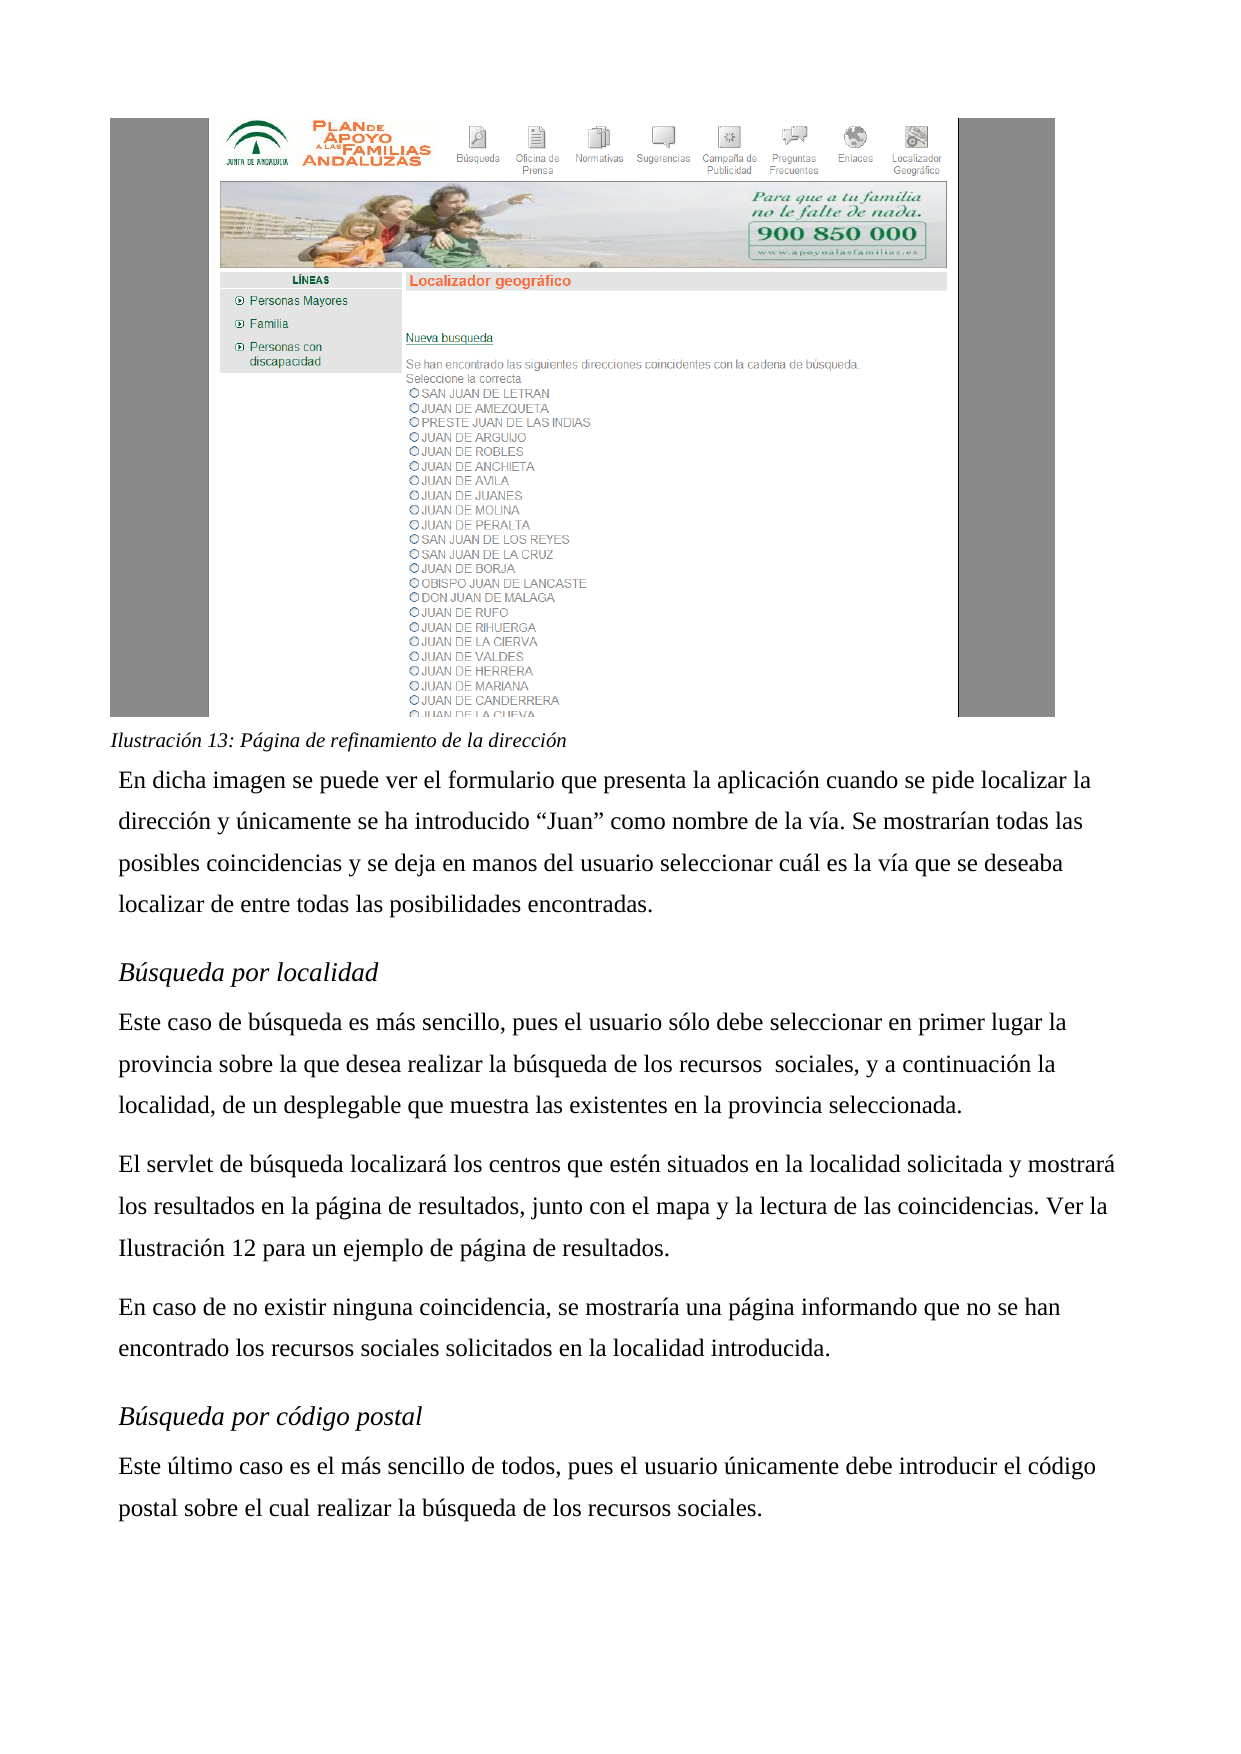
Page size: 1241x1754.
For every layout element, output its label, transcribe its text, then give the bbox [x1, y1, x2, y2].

text En caso de no existir ninguna coincidencia, se mostraría una página informando que no se han encontrado los recursos sociales solicitados en la localidad introducida. [118, 1293, 1122, 1362]
text Este último caso es el más sencillo de todos, pues el usuario únicamente debe introducir el código postal sobre el cual realizar la búsqueda de los recursos sociales. [118, 1452, 1122, 1522]
subtitle Búsqueda por código postal [118, 1401, 1122, 1431]
subtitle Búsqueda por localidad [118, 957, 1122, 987]
picture [110, 118, 1055, 717]
text En dicha imagen se puede ver el formulario que presenta la aplicación cuando se pide localizar la dirección y únicamente se ha introducido “Juan” como nombre de la vía. Se mostrarían todas las posibles coincidencias y se deja en manos del usuario seleccionar cuál es la vía que se deseaba localizar de entre todas las posibilidades encontradas. [118, 717, 1122, 918]
text El servlet de búsqueda localizará los centros que estén situados en la localidad solicitada y mostrará los resultados en la página de resultados, junto con el mapa y la lectura de las coincidencias. Ver la Ilustración 12 para un ejemplo de página de resultados. [118, 1151, 1122, 1261]
text Este caso de búsqueda es más sencillo, pues el usuario sólo debe seleccionar en primer lugar la provincia sobre la que desea realizar la búsqueda de los recursos sociales, y a continuación la localidad, de un desplegable que muestra las existentes en la provincia seleccionada. [118, 1008, 1122, 1119]
text Ilustración 13: Página de refinamiento de la dirección [110, 717, 1055, 752]
